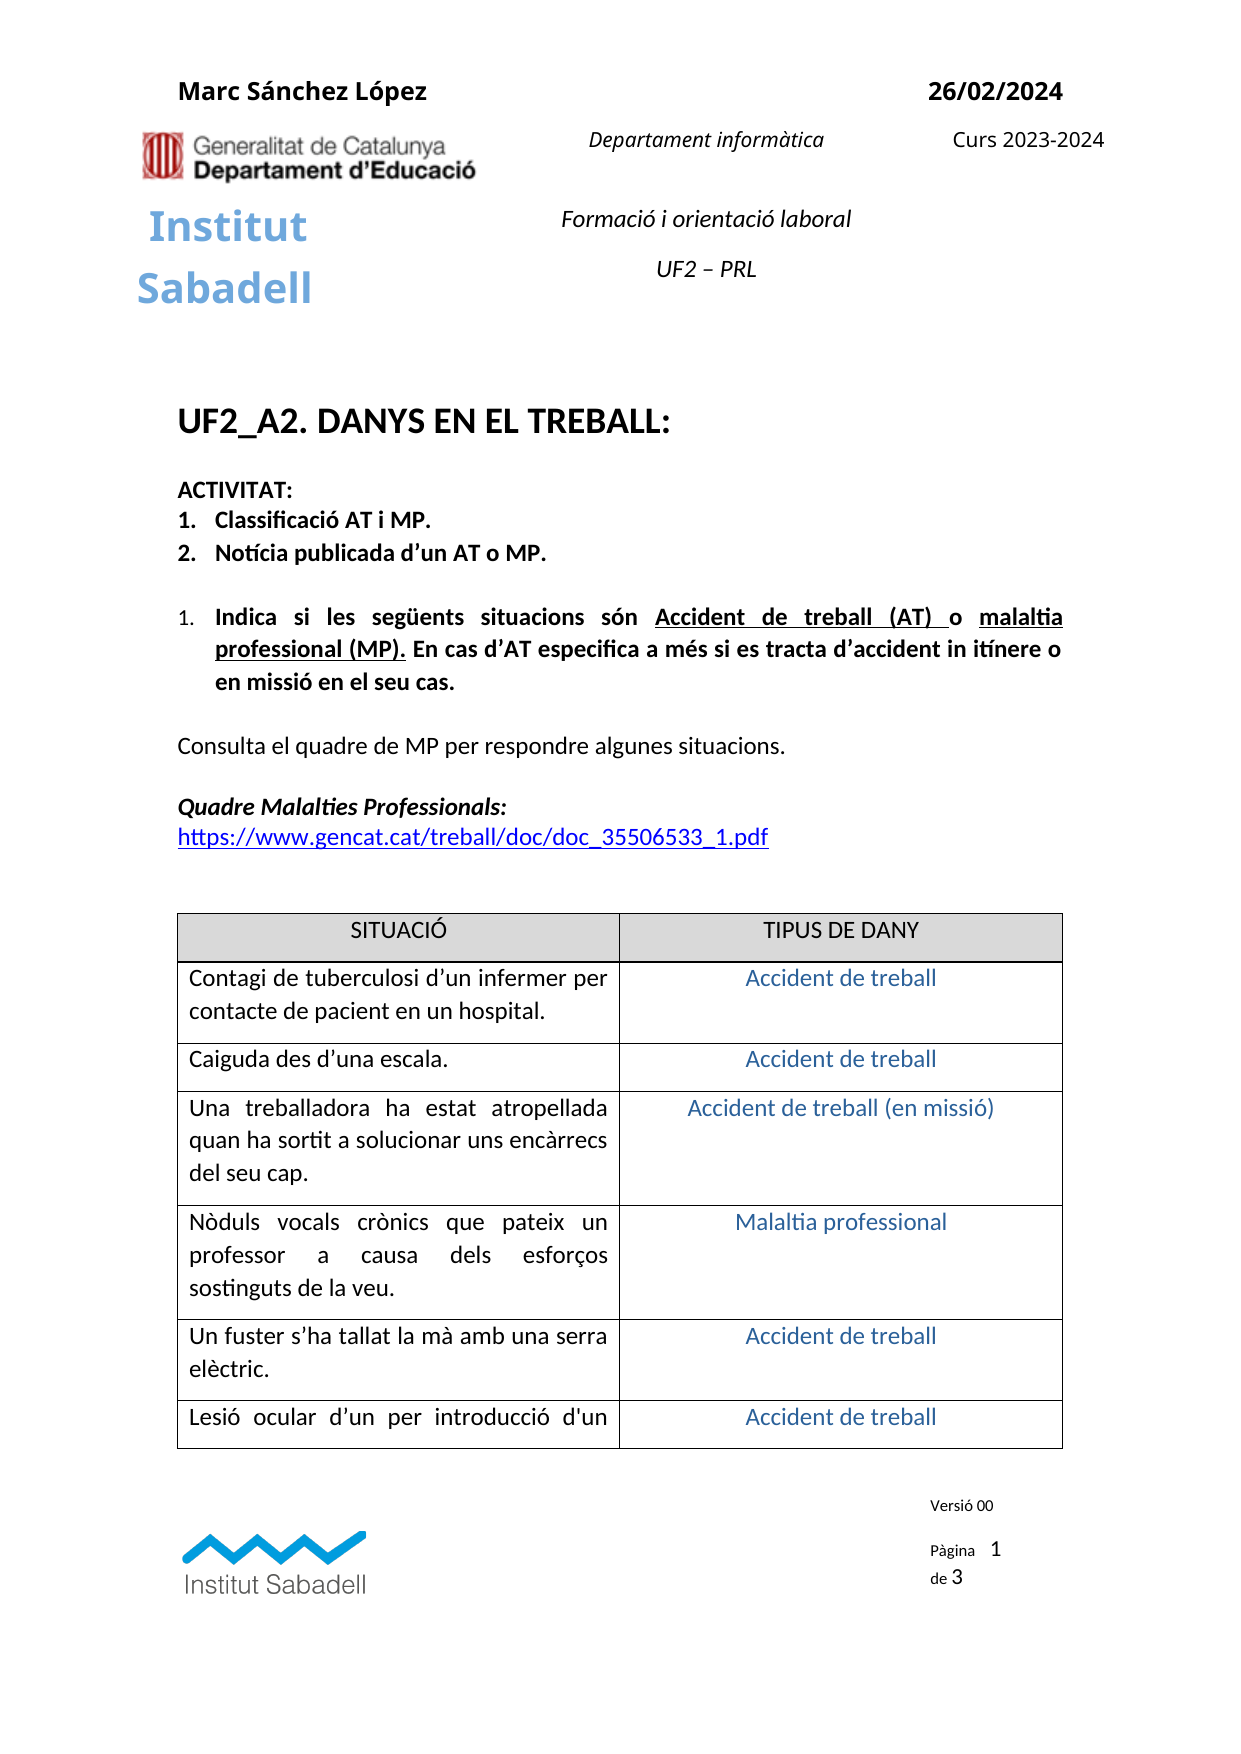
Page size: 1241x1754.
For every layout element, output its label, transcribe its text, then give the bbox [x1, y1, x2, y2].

table_cell Contagi de tuberculosi d’un infermer per contacte de pacient en un hospital. [178, 963, 619, 1042]
table_header TIPUS DE DANY [620, 914, 1062, 961]
table_cell Una treballadora ha estat atropellada quan ha sortit a solucionar uns encàrrecs del seu cap. [178, 1092, 619, 1205]
text Consulta el quadre de MP per respondre algunes situacions. [177, 730, 1063, 761]
table_cell Un fuster s’ha tallat la mà amb una serra elèctric. [178, 1320, 619, 1400]
text UF2_A2. DANYS EN EL TREBALL: [177, 397, 1063, 443]
table_cell Nòduls vocals crònics que pateix un professor a causa dels esforços sostinguts de la veu. [178, 1206, 619, 1319]
table_cell Caiguda des d’una escala. [178, 1044, 619, 1091]
table_cell Malaltia professional [620, 1206, 1062, 1319]
table_cell Accident de treball (en missió) [620, 1092, 1062, 1205]
text Quadre Malalties Professionals: [177, 791, 1063, 822]
text https://www.gencat.cat/treball/doc/doc_35506533_1.pdf [177, 822, 1063, 852]
table_cell Accident de treball [620, 1320, 1062, 1400]
table_cell Accident de treball [620, 963, 1062, 1042]
table_cell Accident de treball [620, 1401, 1062, 1448]
table_cell Lesió ocular d’un per introducció d'un [178, 1401, 619, 1448]
picture [182, 1531, 357, 1555]
list Classificació AT i MP. [177, 504, 1063, 535]
list Indica si les següents situacions són Accident de treball (AT) o malaltia professional (MP). En cas d’AT especifica a més si es tracta d’accident in itínere o en missió en el seu cas. [177, 601, 1063, 697]
table_cell Accident de treball [620, 1044, 1062, 1091]
picture [135, 126, 490, 193]
picture [182, 1539, 367, 1600]
table_header SITUACIÓ [178, 914, 619, 961]
text ACTIVITAT: [177, 474, 1063, 504]
list Notícia publicada d’un AT o MP. [177, 537, 1063, 568]
